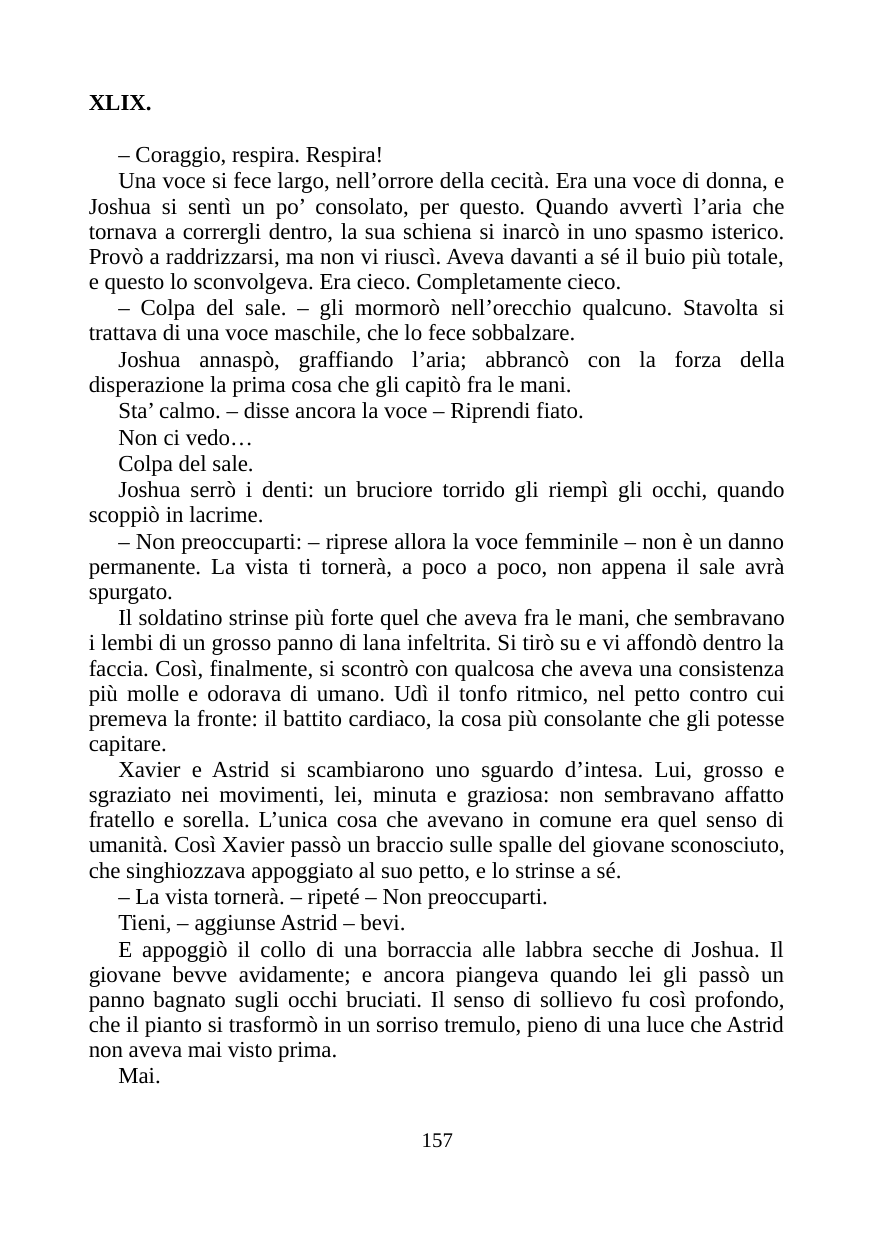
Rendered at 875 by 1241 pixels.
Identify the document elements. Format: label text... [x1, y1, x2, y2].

text Colpa del sale. [88, 450, 786, 476]
text – Non preoccuparti: – riprese allora la voce femminile – non è un danno permanente. La vista ti tornerà, a poco a poco, non appena il sale avrà spurgato. [88, 528, 786, 604]
text Tieni, – aggiunse Astrid – bevi. [88, 909, 786, 936]
text – La vista tornerà. – ripeté – Non preoccuparti. [88, 883, 786, 909]
text Sta’ calmo. – disse ancora la voce – Riprendi fiato. [88, 397, 786, 424]
text Joshua annaspò, graffiando l’aria; abbrancò con la forza della disperazione la prima cosa che gli capitò fra le mani. [88, 346, 786, 397]
text – Coraggio, respira. Respira! [88, 141, 786, 168]
text Non ci vedo… [88, 424, 786, 450]
subtitle XLIX. [88, 88, 786, 115]
text Joshua serrò i denti: un bruciore torrido gli riempì gli occhi, quando scoppiò in lacrime. [88, 476, 786, 528]
text Xavier e Astrid si scambiarono uno sguardo d’intesa. Lui, grosso e sgraziato nei movimenti, lei, minuta e graziosa: non sembravano affatto fratello e sorella. L’unica cosa che avevano in comune era quel senso di umanità. Così Xavier passò un braccio sulle spalle del giovane sconosciuto, che singhiozzava appoggiato al suo petto, e lo strinse a sé. [88, 756, 786, 883]
text – Colpa del sale. – gli mormorò nell’orecchio qualcuno. Stavolta si trattava di una voce maschile, che lo fece sobbalzare. [88, 294, 786, 346]
text Mai. [88, 1062, 786, 1089]
text E appoggiò il collo di una borraccia alle labbra secche di Joshua. Il giovane bevve avidamente; e ancora piangeva quando lei gli passò un panno bagnato sugli occhi bruciati. Il senso di sollievo fu così profondo, che il pianto si trasformò in un sorriso tremulo, pieno di una luce che Astrid non aveva mai visto prima. [88, 936, 786, 1062]
text Il soldatino strinse più forte quel che aveva fra le mani, che sembravano i lembi di un grosso panno di lana infeltrita. Si tirò su e vi affondò dentro la faccia. Così, finalmente, si scontrò con qualcosa che aveva una consistenza più molle e odorava di umano. Udì il tonfo ritmico, nel petto contro cui premeva la fronte: il battito cardiaco, la cosa più consolante che gli potesse capitare. [88, 604, 786, 756]
text Una voce si fece largo, nell’orrore della cecità. Era una voce di donna, e Joshua si sentì un po’ consolato, per questo. Quando avvertì l’aria che tornava a corrergli dentro, la sua schiena si inarcò in uno spasmo isterico. Provò a raddrizzarsi, ma non vi riuscì. Aveva davanti a sé il buio più totale, e questo lo sconvolgeva. Era cieco. Completamente cieco. [88, 168, 786, 294]
